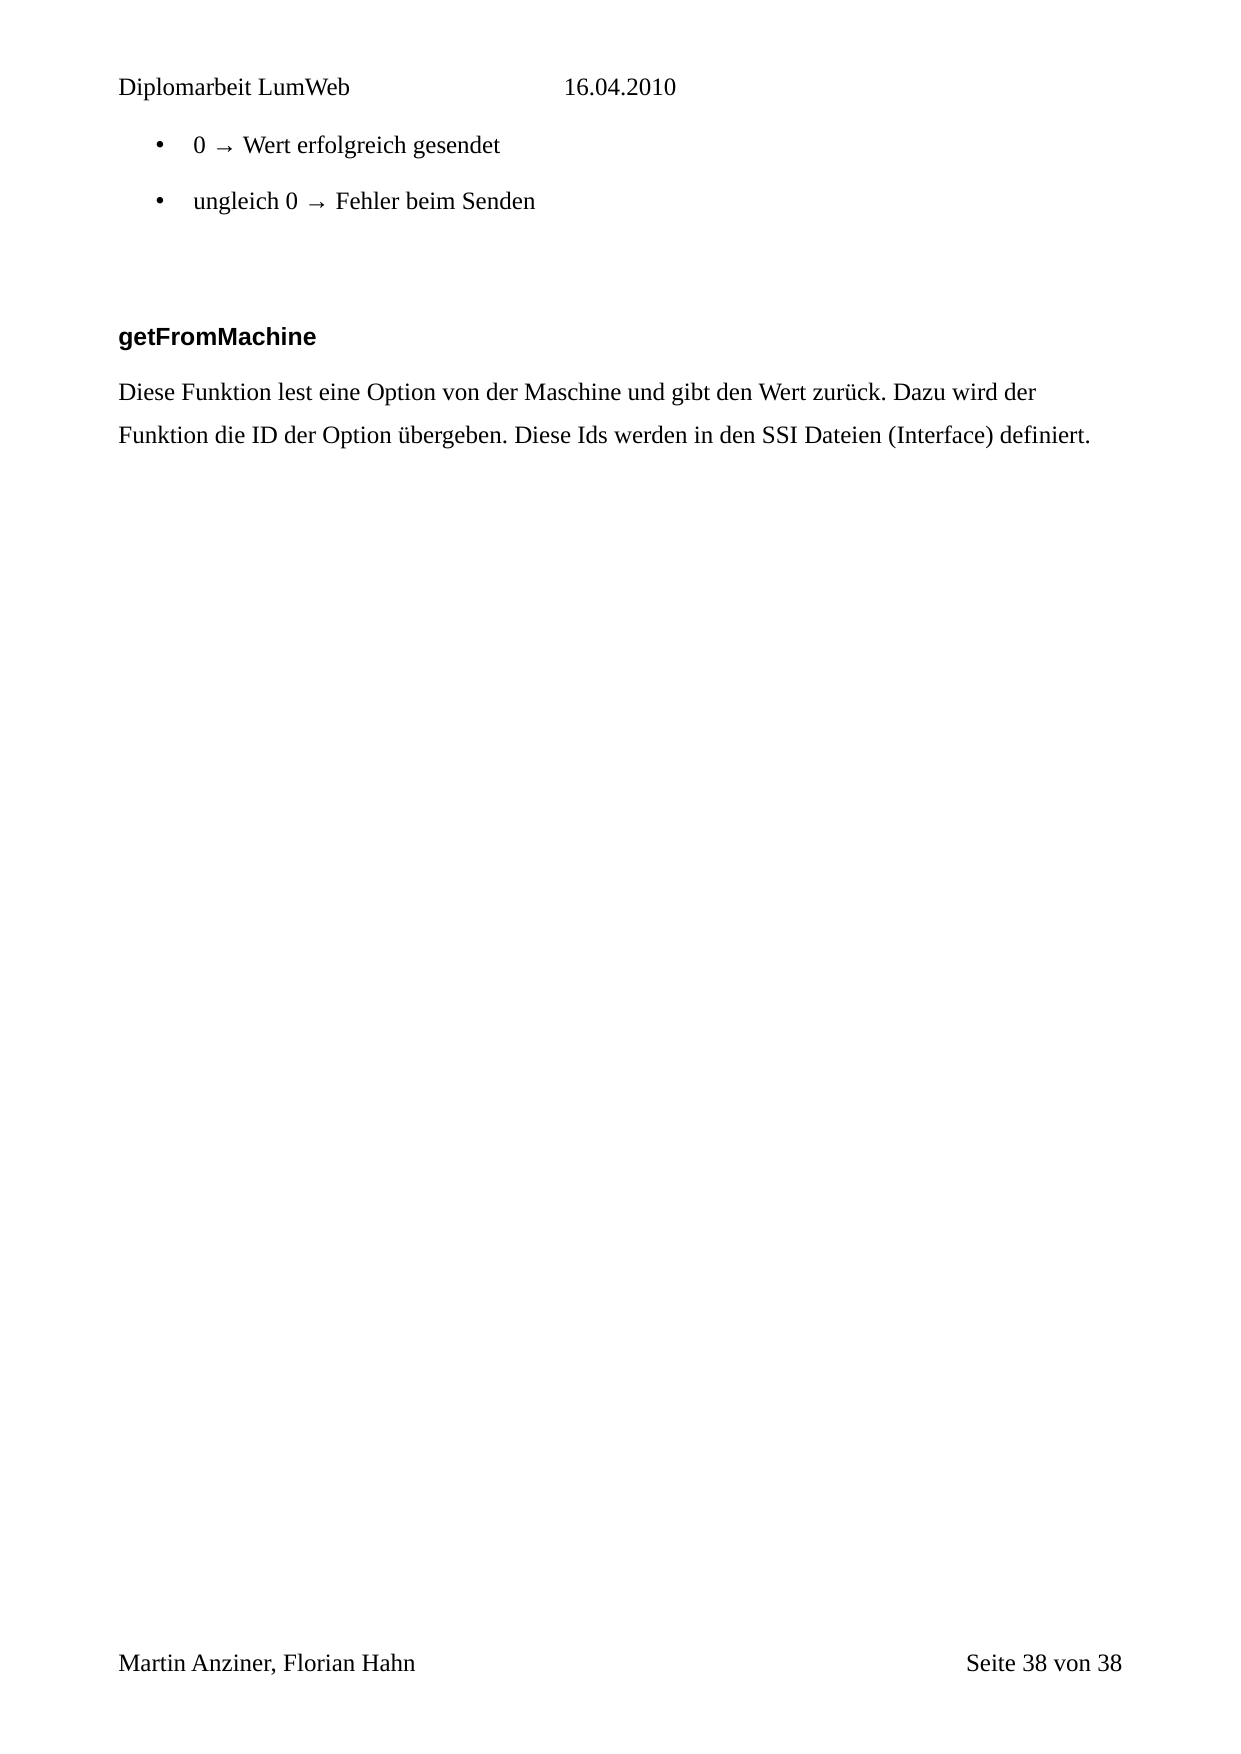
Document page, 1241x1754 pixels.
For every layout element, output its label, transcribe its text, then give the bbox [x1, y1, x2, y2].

list 0 → Wert erfolgreich gesendet [156, 130, 1122, 159]
list ungleich 0 → Fehler beim Senden [156, 186, 1122, 214]
text Diese Funktion lest eine Option von der Maschine und gibt den Wert zurück. Dazu wird der Funktion die ID der Option übergeben. Diese Ids werden in den SSI Dateien (Interface) definiert. [118, 377, 1122, 449]
subtitle getFromMachine [118, 322, 1122, 351]
